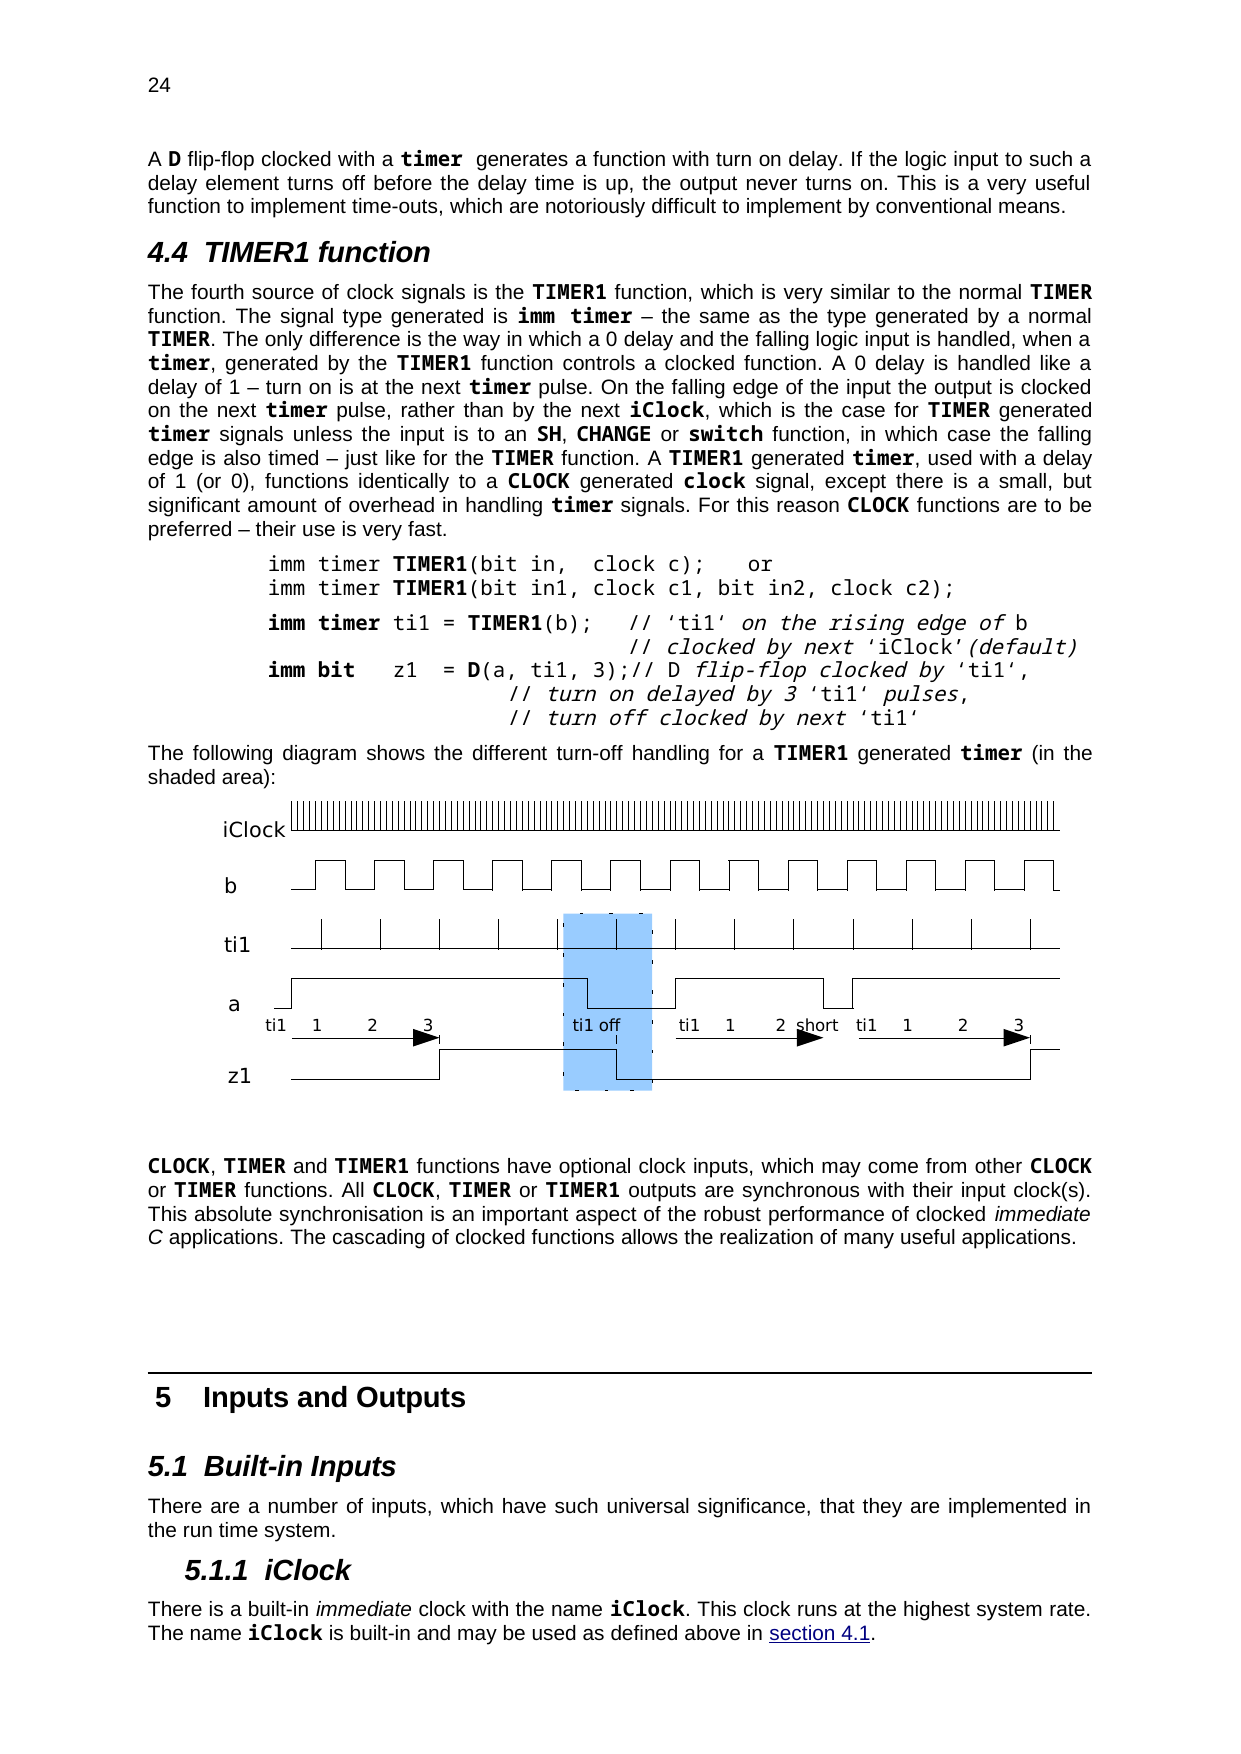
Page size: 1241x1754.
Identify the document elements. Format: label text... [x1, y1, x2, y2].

subtitle TIMER1 function [148, 236, 1092, 269]
text imm timer ti1 = TIMER1(b); // ‘ti1‘ on the rising edge of b // clocked by next ‘iClock’(default) imm bit z1 = D(a, ti1, 3);// D flip-flop clocked by ‘ti1‘, // turn on delayed by 3 ‘ti1‘ pulses, // turn off clocked by next ‘ti1‘ [268, 612, 1092, 730]
text imm timer TIMER1(bit in, clock c); or imm timer TIMER1(bit in1, clock c1, bit in2, clock c2); [268, 552, 1092, 600]
subtitle Built-in Inputs [148, 1450, 1092, 1483]
text There are a number of inputs, which have such universal significance, that they are implemented in the run time system. [148, 1494, 1092, 1542]
text The following diagram shows the different turn-off handling for a TIMER1 generated timer (in the shaded area): [148, 742, 1092, 789]
subtitle Inputs and Outputs [148, 1374, 1092, 1421]
text The fourth source of clock signals is the TIMER1 function, which is very similar to the normal TIMER function. The signal type generated is imm timer – the same as the type generated by a normal TIMER. The only difference is the way in which a 0 delay and the falling logic input is handled, when a timer, generated by the TIMER1 function controls a clocked function. A 0 delay is handled like a delay of 1 – turn on is at the next timer pulse. On the falling edge of the input the output is clocked on the next timer pulse, rather than by the next iClock, which is the case for TIMER generated timer signals unless the input is to an SH, CHANGE or switch function, in which case the falling edge is also timed – just like for the TIMER function. A TIMER1 generated timer, used with a delay of 1 (or 0), functions identically to a CLOCK generated clock signal, except there is a small, but significant amount of overhead in handling timer signals. For this reason CLOCK functions are to be preferred – their use is very fast. [148, 281, 1092, 541]
text CLOCK, TIMER and TIMER1 functions have optional clock inputs, which may come from other CLOCK or TIMER functions. All CLOCK, TIMER or TIMER1 outputs are synchronous with their input clock(s). This absolute synchronisation is an important aspect of the robust performance of clocked immediate C applications. The cascading of clocked functions allows the realization of many useful applications. [148, 1155, 1092, 1249]
text A D flip-flop clocked with a timer generates a function with turn on delay. If the logic input to such a delay element turns off before the delay time is up, the output never turns on. This is a very useful function to implement time-outs, which are notoriously difficult to implement by conventional means. [148, 148, 1092, 219]
subtitle iClock [184, 1554, 1092, 1586]
text There is a built-in immediate clock with the name iClock. This clock runs at the highest system rate. The name iClock is built-in and may be used as defined above in section 4.1. [148, 1598, 1092, 1645]
